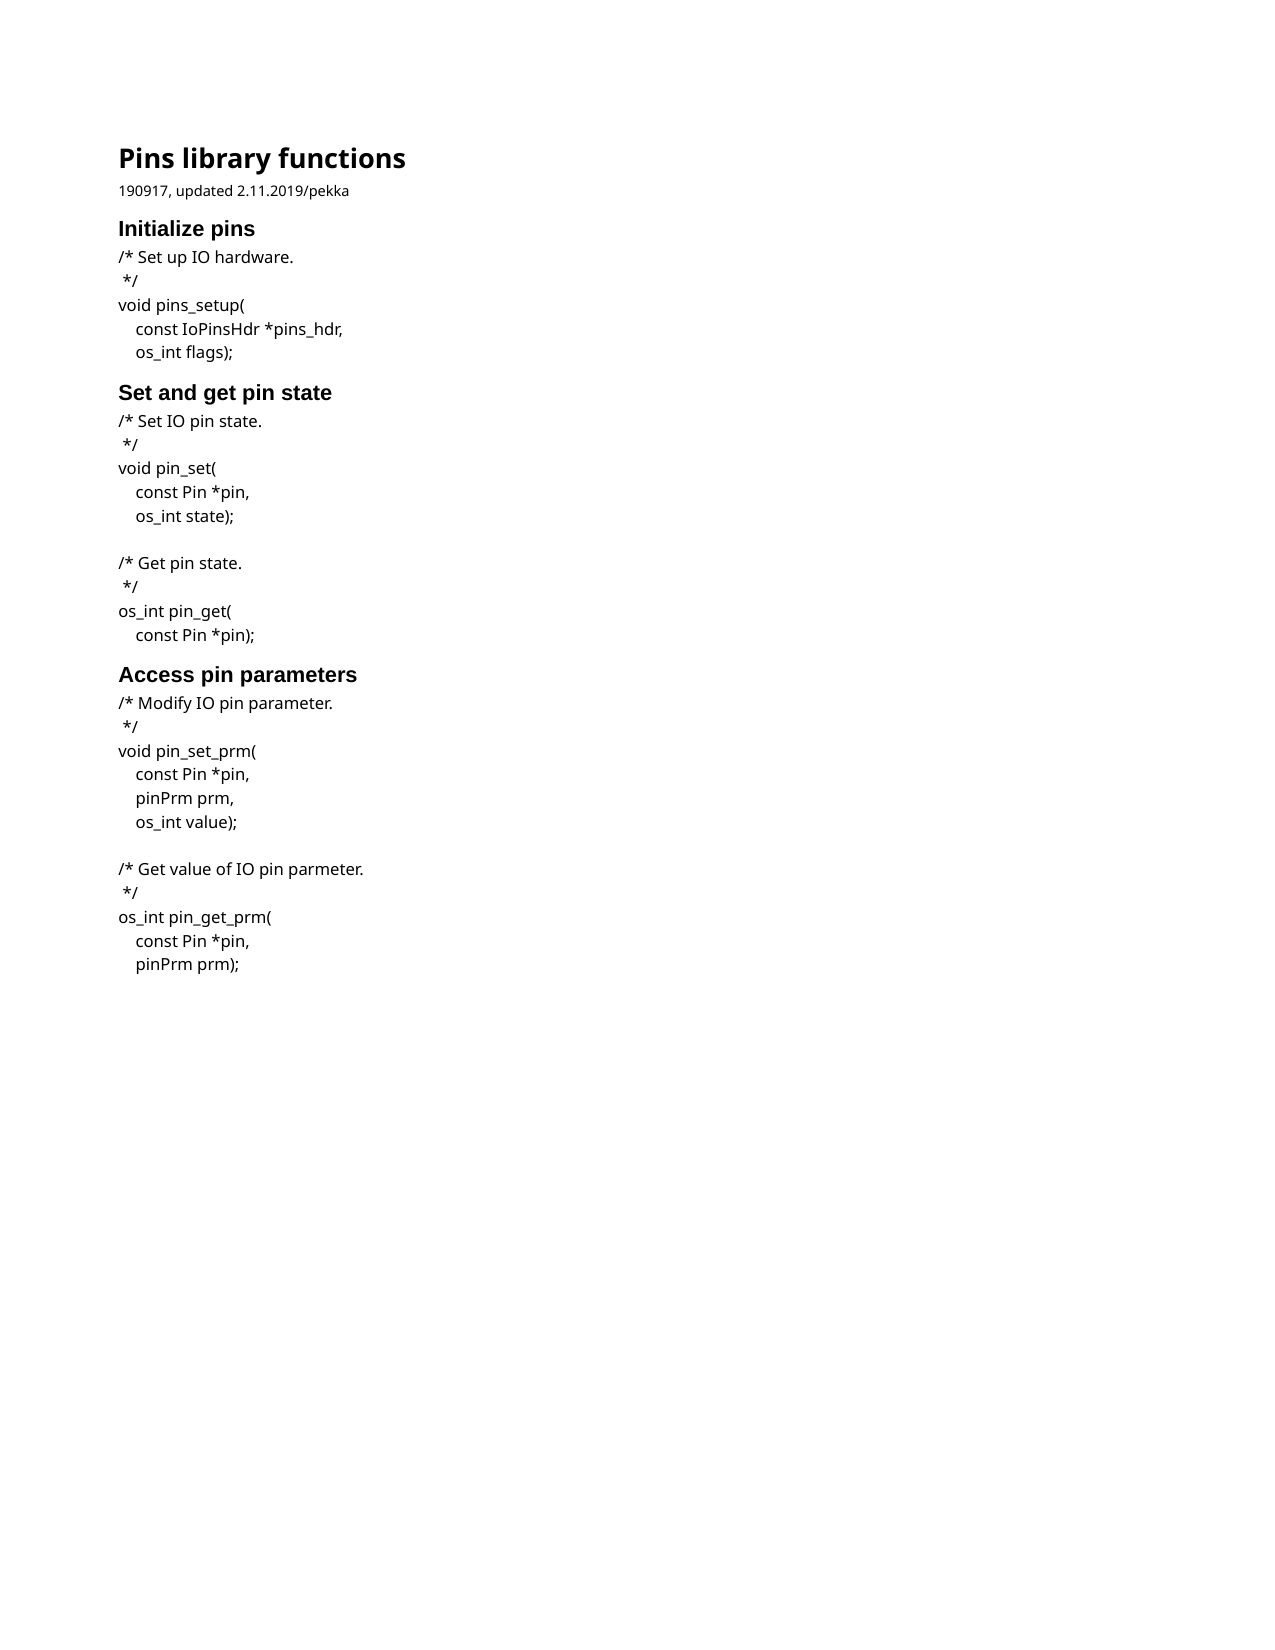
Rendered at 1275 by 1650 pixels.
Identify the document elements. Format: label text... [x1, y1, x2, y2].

text const Pin *pin); [118, 623, 1157, 646]
text void pin_set( [118, 457, 1157, 480]
text void pins_setup( [118, 293, 1157, 316]
subtitle Pins library functions [118, 139, 1157, 176]
text */ [118, 576, 1157, 598]
text os_int pin_get_prm( [118, 905, 1157, 928]
text /* Get value of IO pin parmeter. [118, 858, 1157, 881]
text void pin_set_prm( [118, 739, 1157, 762]
text /* Set up IO hardware. [118, 246, 1157, 269]
text */ [118, 882, 1157, 904]
text /* Get pin state. [118, 552, 1157, 575]
subtitle Set and get pin state [118, 380, 1157, 405]
text os_int value); [118, 810, 1157, 833]
text /* Modify IO pin parameter. [118, 692, 1157, 714]
text /* Set IO pin state. [118, 409, 1157, 432]
text */ [118, 715, 1157, 738]
subtitle Access pin parameters [118, 662, 1157, 687]
subtitle Initialize pins [118, 216, 1157, 242]
text pinPrm prm, [118, 787, 1157, 809]
text */ [118, 433, 1157, 456]
text const Pin *pin, [118, 929, 1157, 952]
text */ [118, 270, 1157, 292]
text const Pin *pin, [118, 763, 1157, 786]
text os_int state); [118, 504, 1157, 527]
text os_int flags); [118, 341, 1157, 364]
text const IoPinsHdr *pins_hdr, [118, 317, 1157, 340]
text os_int pin_get( [118, 599, 1157, 622]
text 190917, updated 2.11.2019/pekka [118, 181, 1157, 200]
text pinPrm prm); [118, 953, 1157, 976]
text const Pin *pin, [118, 481, 1157, 503]
